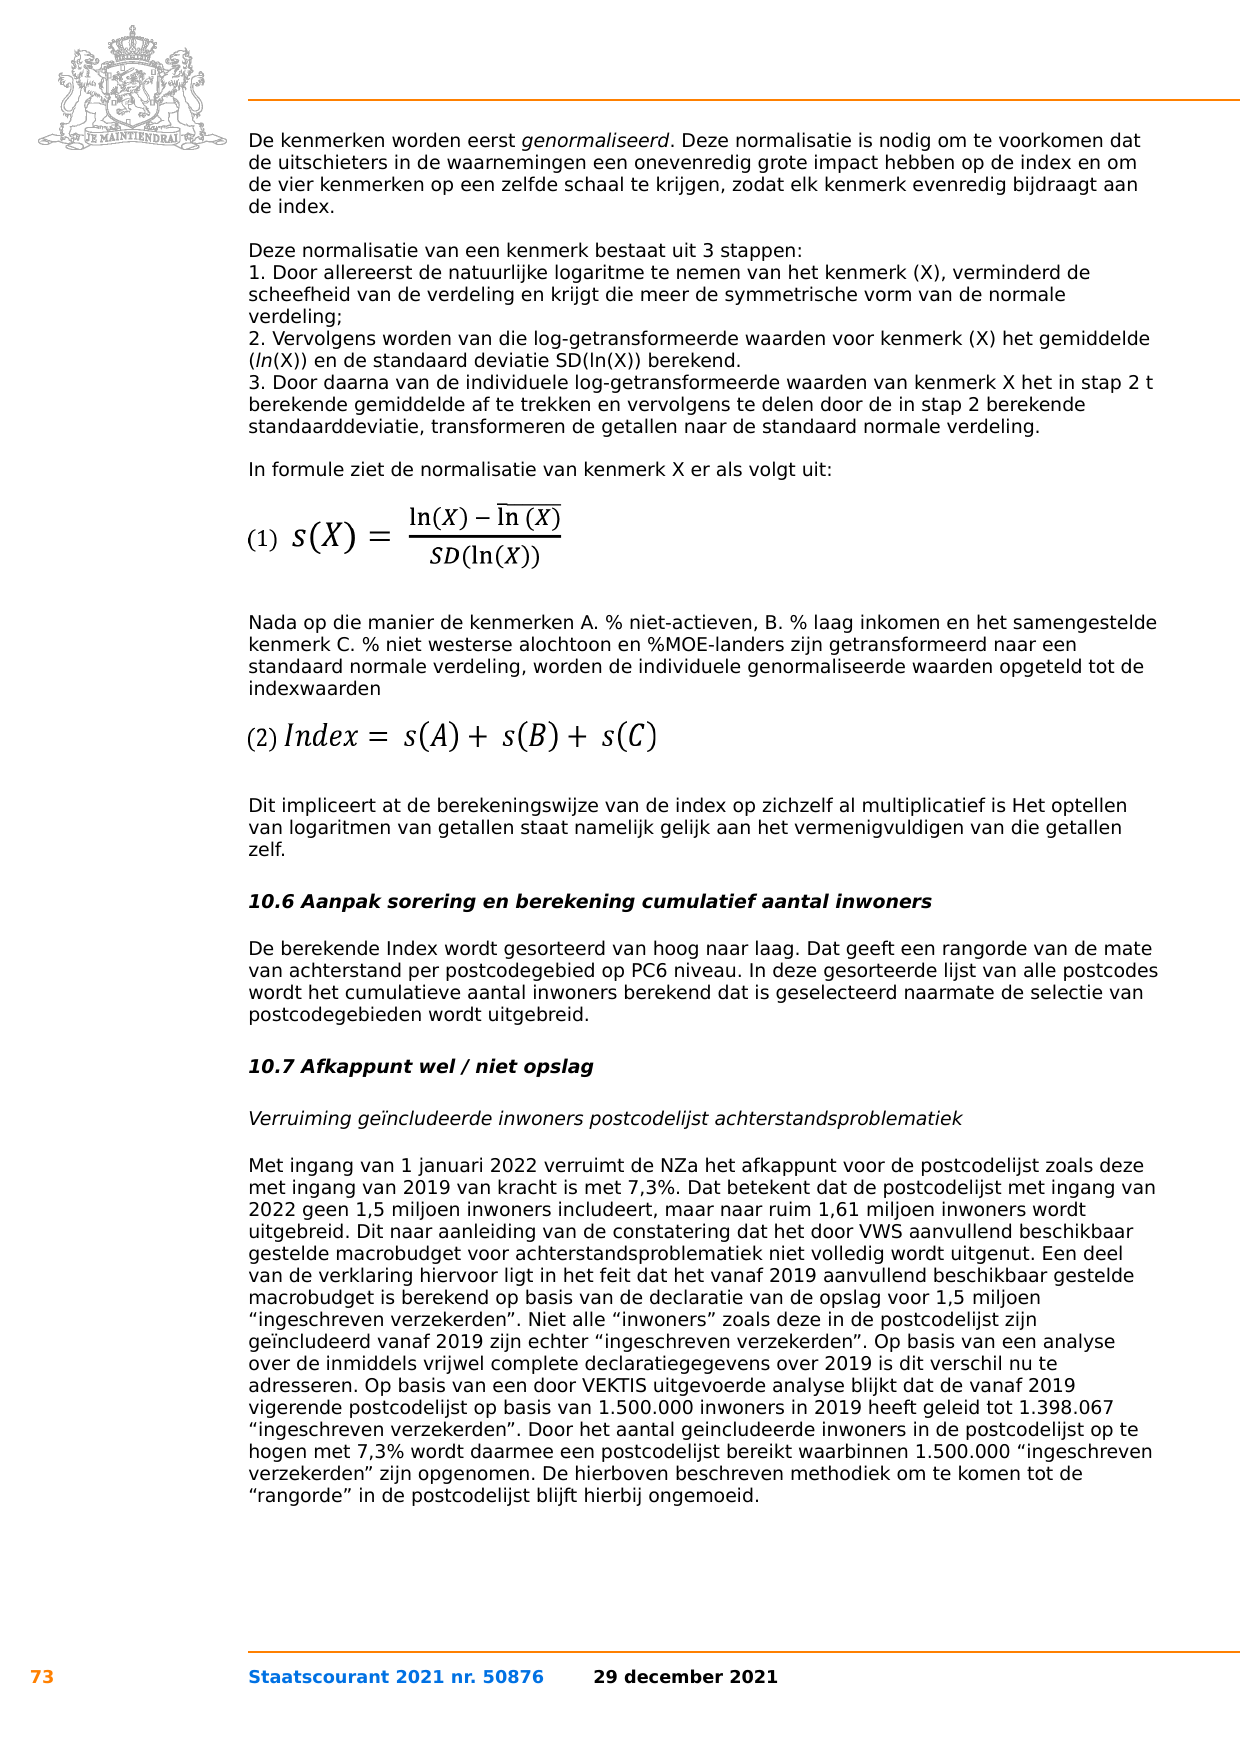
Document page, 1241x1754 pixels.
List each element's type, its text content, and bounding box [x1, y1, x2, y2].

picture [248, 721, 656, 752]
text 2. Vervolgens worden van die log-getransformeerde waarden voor kenmerk (X) het gemiddelde (ln(X)) en de standaard deviatie SD(ln(X)) berekend. [248, 328, 1163, 372]
picture [38, 25, 227, 150]
text 1. Door allereerst de natuurlijke logaritme te nemen van het kenmerk (X), verminderd de scheefheid van de verdeling en krijgt die meer de symmetrische vorm van de normale verdeling; [248, 262, 1163, 328]
text De berekende Index wordt gesorteerd van hoog naar laag. Dat geeft een rangorde van de mate van achterstand per postcodegebied op PC6 niveau. In deze gesorteerde lijst van alle postcodes wordt het cumulatieve aantal inwoners berekend dat is geselecteerd naarmate de selectie van postcodegebieden wordt uitgebreid. [248, 938, 1163, 1026]
text De kenmerken worden eerst genormaliseerd. Deze normalisatie is nodig om te voorkomen dat de uitschieters in de waarnemingen een onevenredig grote impact hebben op de index en om de vier kenmerken op een zelfde schaal te krijgen, zodat elk kenmerk evenredig bijdraagt aan de index. [248, 130, 1163, 218]
text In formule ziet de normalisatie van kenmerk X er als volgt uit: [248, 459, 1163, 481]
text Deze normalisatie van een kenmerk bestaat uit 3 stappen: [248, 240, 1163, 262]
subtitle Verruiming geïncludeerde inwoners postcodelijst achterstandsproblematiek [248, 1108, 1163, 1130]
text Nada op die manier de kenmerken A. % niet-actieven, B. % laag inkomen en het samengestelde kenmerk C. % niet westerse alochtoon en %MOE-landers zijn getransformeerd naar een standaard normale verdeling, worden de individuele genormaliseerde waarden opgeteld tot de indexwaarden [248, 612, 1163, 700]
text Met ingang van 1 januari 2022 verruimt de NZa het afkappunt voor de postcodelijst zoals deze met ingang van 2019 van kracht is met 7,3%. Dat betekent dat de postcodelijst met ingang van 2022 geen 1,5 miljoen inwoners includeert, maar naar ruim 1,61 miljoen inwoners wordt uitgebreid. Dit naar aanleiding van de constatering dat het door VWS aanvullend beschikbaar gestelde macrobudget voor achterstandsproblematiek niet volledig wordt uitgenut. Een deel van de verklaring hiervoor ligt in het feit dat het vanaf 2019 aanvullend beschikbaar gestelde macrobudget is berekend op basis van de declaratie van de opslag voor 1,5 miljoen “ingeschreven verzekerden”. Niet alle “inwoners” zoals deze in de postcodelijst zijn geïncludeerd vanaf 2019 zijn echter “ingeschreven verzekerden”. Op basis van een analyse over de inmiddels vrijwel complete declaratiegegevens over 2019 is dit verschil nu te adresseren. Op basis van een door VEKTIS uitgevoerde analyse blijkt dat de vanaf 2019 vigerende postcodelijst op basis van 1.500.000 inwoners in 2019 heeft geleid tot 1.398.067 “ingeschreven verzekerden”. Door het aantal geincludeerde inwoners in de postcodelijst op te hogen met 7,3% wordt daarmee een postcodelijst bereikt waarbinnen 1.500.000 “ingeschreven verzekerden” zijn opgenomen. De hierboven beschreven methodiek om te komen tot de “rangorde” in de postcodelijst blijft hierbij ongemoeid. [248, 1155, 1163, 1507]
subtitle 10.6 Aanpak sorering en berekening cumulatief aantal inwoners [248, 891, 1163, 913]
text Dit impliceert at de berekeningswijze van de index op zichzelf al multiplicatief is Het optellen van logaritmen van getallen staat namelijk gelijk aan het vermenigvuldigen van die getallen zelf. [248, 795, 1163, 861]
subtitle 10.7 Afkappunt wel / niet opslag [248, 1056, 1163, 1078]
picture [248, 503, 562, 569]
text 3. Door daarna van de individuele log-getransformeerde waarden van kenmerk X het in stap 2 t berekende gemiddelde af te trekken en vervolgens te delen door de in stap 2 berekende standaarddeviatie, transformeren de getallen naar de standaard normale verdeling. [248, 372, 1163, 437]
